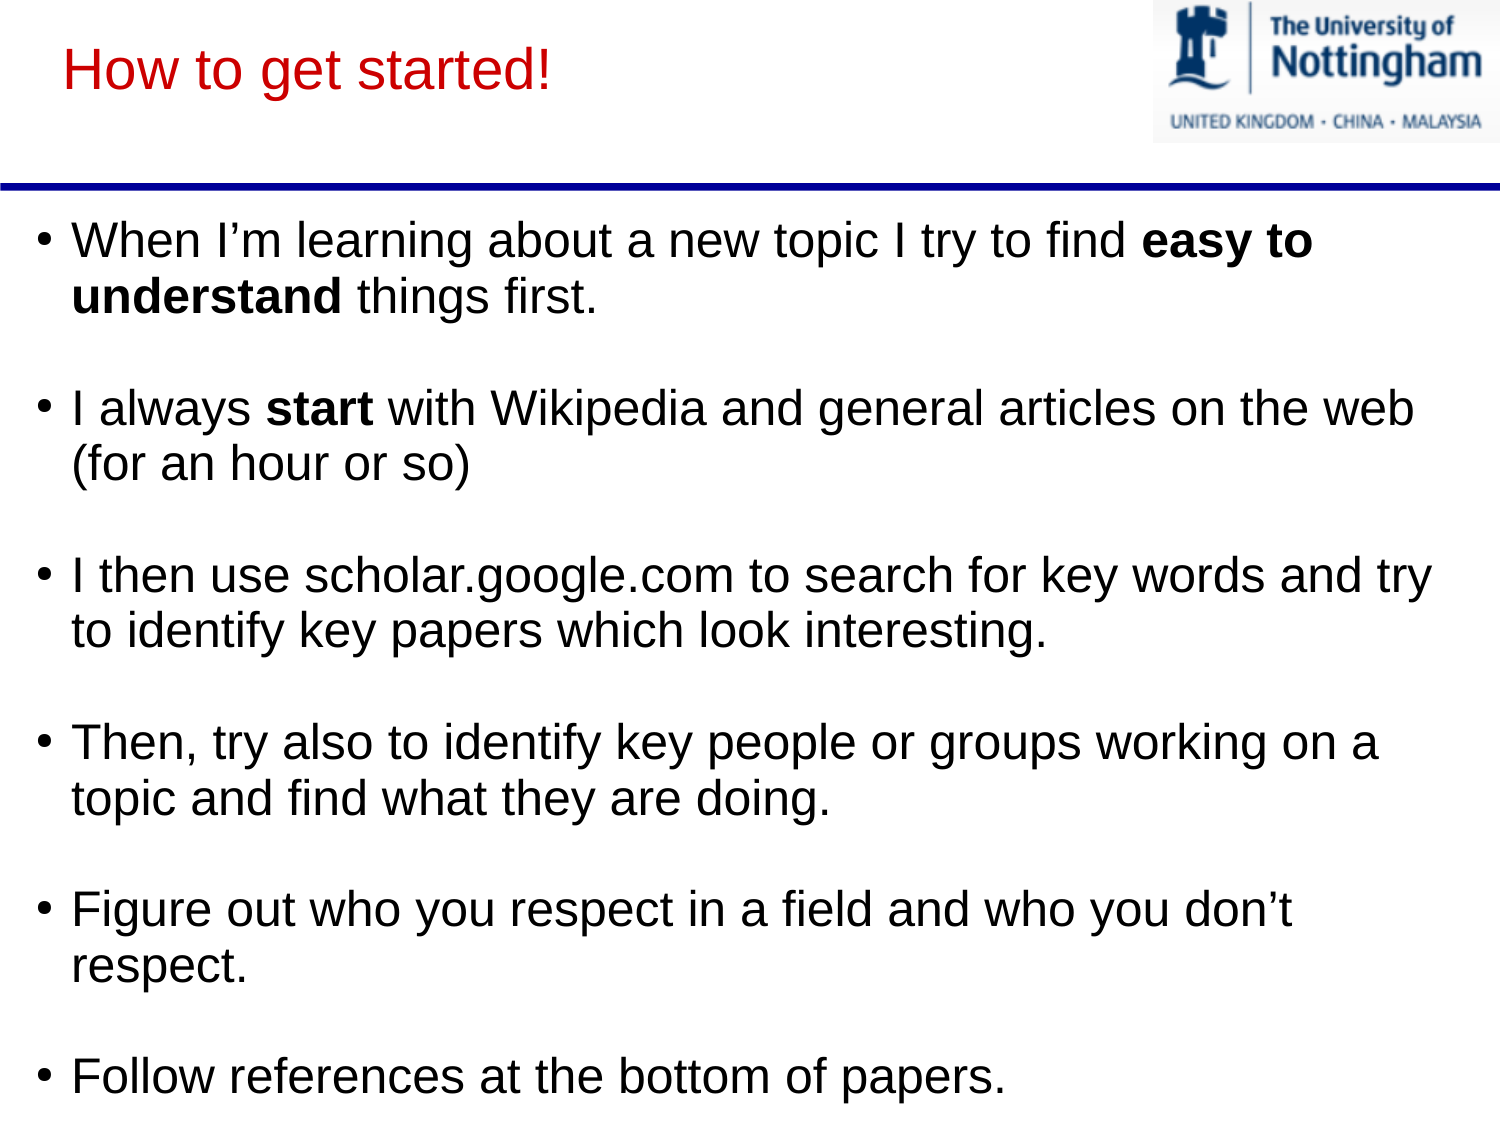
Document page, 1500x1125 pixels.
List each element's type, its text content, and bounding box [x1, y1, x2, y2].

text_box How to get started! [48, 29, 1136, 175]
text_box When I’m learning about a new topic I try to find easy to understand things first. I always start with Wikipedia and general articles on the web (for an hour or so) I then use scholar.google.com to search for key words and try to identify key papers which look interesting. Then, try also to identify key people or groups working on a topic and find what they are doing. Figure out who you respect in a field and who you don’t respect. Follow references at the bottom of papers. [20, 205, 1464, 1112]
picture [1153, 0, 1500, 143]
